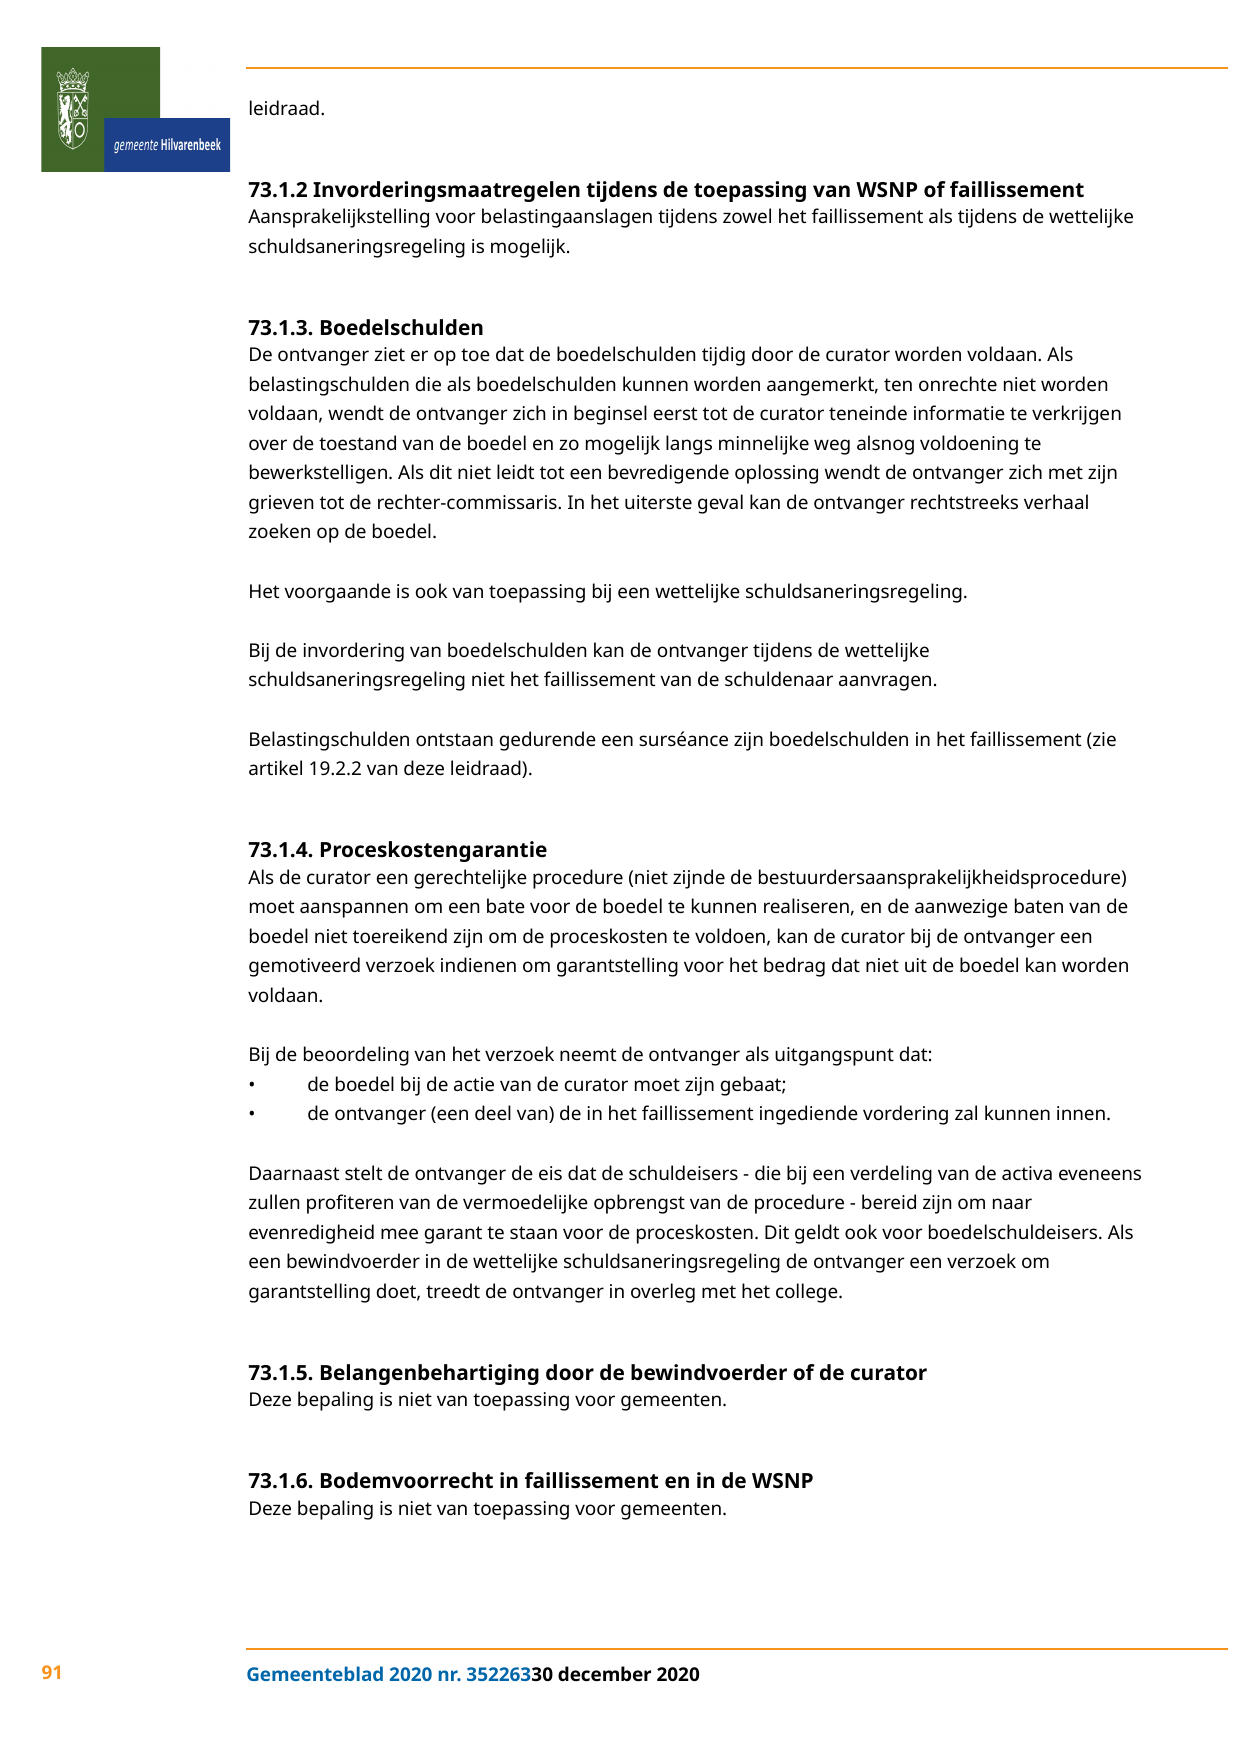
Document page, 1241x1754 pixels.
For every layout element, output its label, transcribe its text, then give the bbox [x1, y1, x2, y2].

text Belastingschulden ontstaan gedurende een surséance zijn boedelschulden in het faillissement (zie artikel 19.2.2 van deze leidraad). [248, 726, 1152, 781]
text 73.1.3. Boedelschulden [248, 313, 1152, 341]
text Deze bepaling is niet van toepassing voor gemeenten. [248, 1386, 1152, 1412]
text Bij de beoordeling van het verzoek neemt de ontvanger als uitgangspunt dat: [248, 1041, 1152, 1067]
text leidraad. [248, 95, 1152, 121]
picture [41, 47, 231, 172]
text Bij de invordering van boedelschulden kan de ontvanger tijdens de wettelijke schuldsaneringsregeling niet het faillissement van de schuldenaar aanvragen. [248, 637, 1152, 692]
text 73.1.4. Proceskostengarantie [248, 835, 1152, 864]
text Aansprakelijkstelling voor belastingaanslagen tijdens zowel het faillissement als tijdens de wettelijke schuldsaneringsregeling is mogelijk. [248, 203, 1152, 258]
list de boedel bij de actie van de curator moet zijn gebaat; [248, 1071, 1152, 1097]
text Deze bepaling is niet van toepassing voor gemeenten. [248, 1495, 1152, 1521]
list de ontvanger (een deel van) de in het faillissement ingediende vordering zal kunnen innen. [248, 1101, 1152, 1126]
text Daarnaast stelt de ontvanger de eis dat de schuldeisers - die bij een verdeling van de activa eveneens zullen profiteren van de vermoedelijke opbrengst van de procedure - bereid zijn om naar evenredigheid mee garant te staan voor de proceskosten. Dit geldt ook voor boedelschuldeisers. Als een bewindvoerder in de wettelijke schuldsaneringsregeling de ontvanger een verzoek om garantstelling doet, treedt de ontvanger in overleg met het college. [248, 1160, 1152, 1304]
text 73.1.2 Invorderingsmaatregelen tijdens de toepassing van WSNP of faillissement [248, 175, 1152, 203]
text Het voorgaande is ook van toepassing bij een wettelijke schuldsaneringsregeling. [248, 578, 1152, 604]
text Als de curator een gerechtelijke procedure (niet zijnde de bestuurdersaansprakelijkheidsprocedure) moet aanspannen om een bate voor de boedel te kunnen realiseren, en de aanwezige baten van de boedel niet toereikend zijn om de proceskosten te voldoen, kan de curator bij de ontvanger een gemotiveerd verzoek indienen om garantstelling voor het bedrag dat niet uit de boedel kan worden voldaan. [248, 864, 1152, 1008]
text 73.1.5. Belangenbehartiging door de bewindvoerder of de curator [248, 1358, 1152, 1386]
text 73.1.6. Bodemvoorrecht in faillissement en in de WSNP [248, 1466, 1152, 1495]
text De ontvanger ziet er op toe dat de boedelschulden tijdig door de curator worden voldaan. Als belastingschulden die als boedelschulden kunnen worden aangemerkt, ten onrechte niet worden voldaan, wendt de ontvanger zich in beginsel eerst tot de curator teneinde informatie te verkrijgen over de toestand van de boedel en zo mogelijk langs minnelijke weg alsnog voldoening te bewerkstelligen. Als dit niet leidt tot een bevredigende oplossing wendt de ontvanger zich met zijn grieven tot de rechter-commissaris. In het uiterste geval kan de ontvanger rechtstreeks verhaal zoeken op de boedel. [248, 341, 1152, 544]
